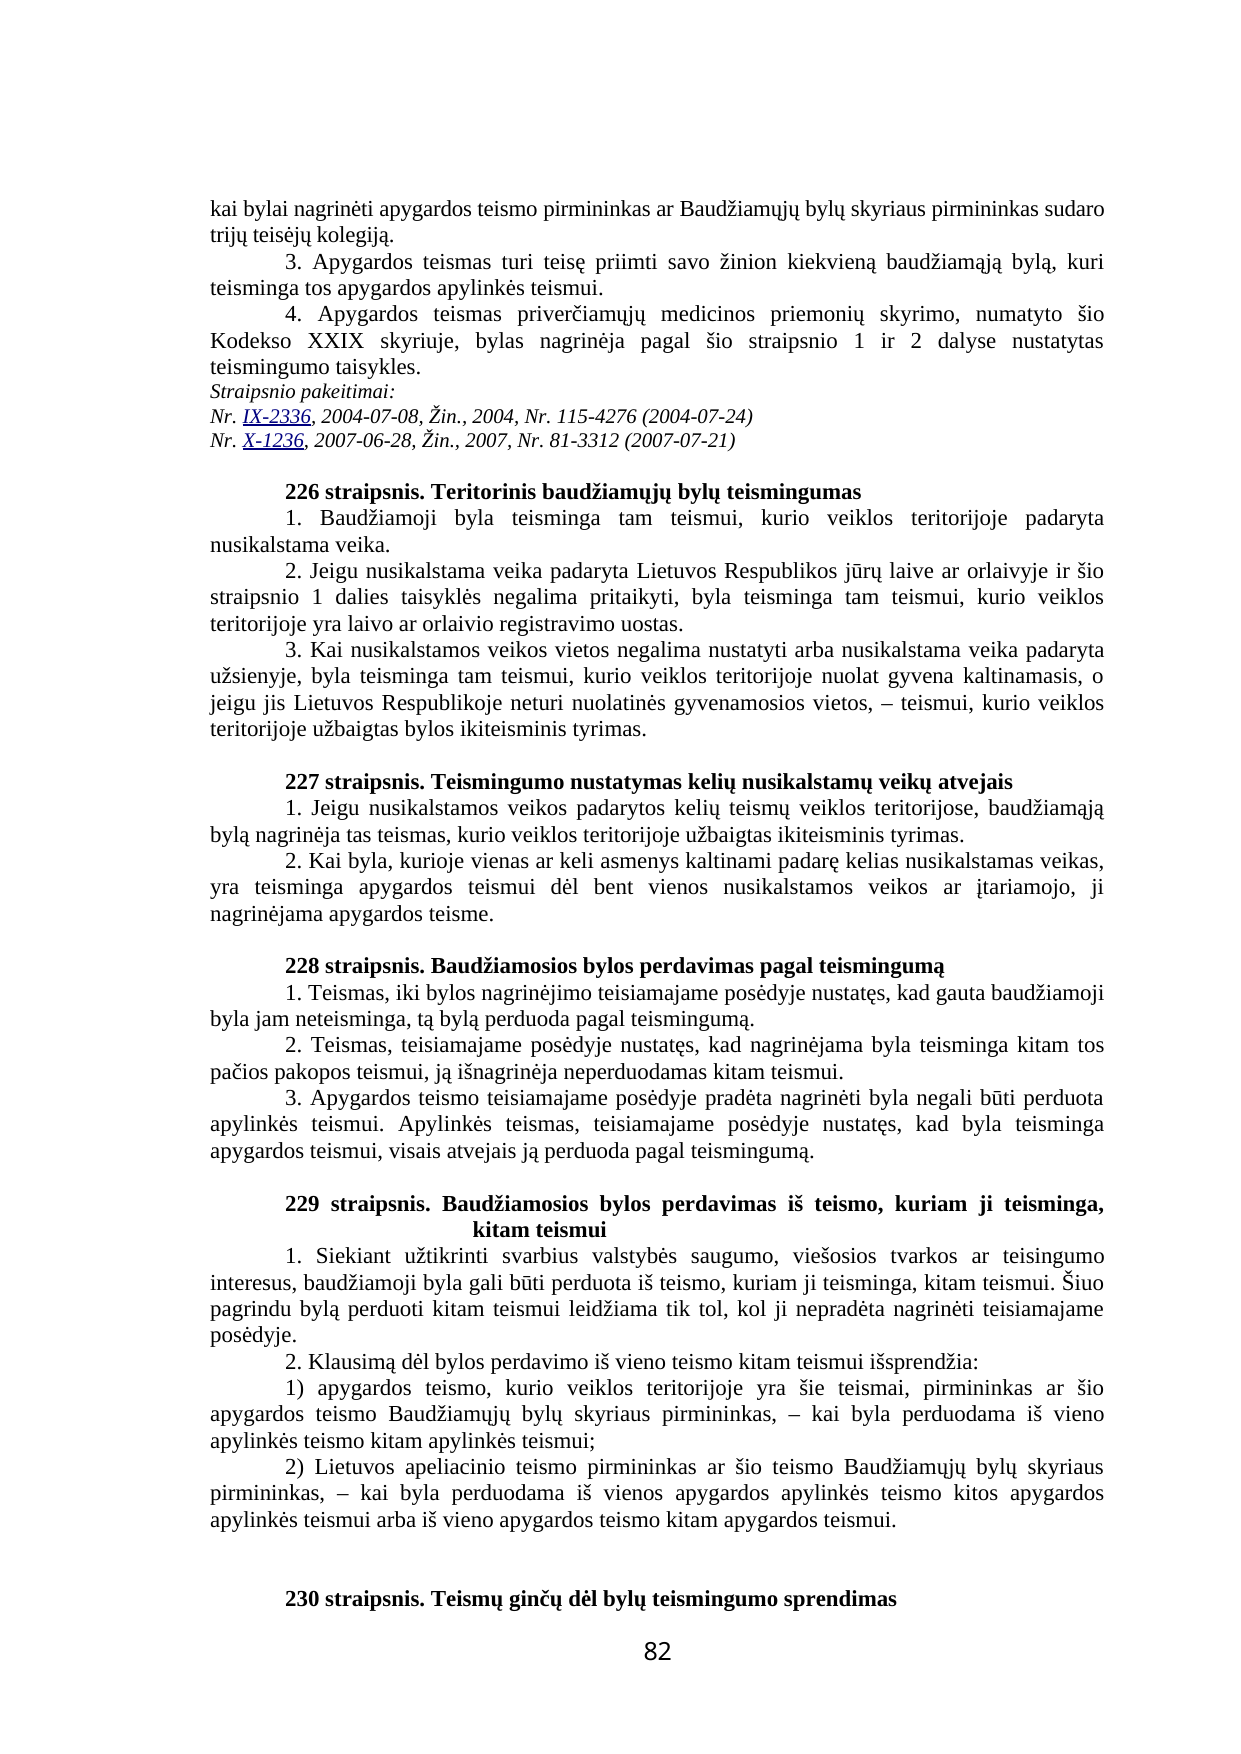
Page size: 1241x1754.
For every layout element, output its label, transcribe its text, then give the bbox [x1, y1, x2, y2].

text 2. Jeigu nusikalstama veika padaryta Lietuvos Respublikos jūrų laive ar orlaivyje ir šio straipsnio 1 dalies taisyklės negalima pritaikyti, byla teisminga tam teismui, kurio veiklos teritorijoje yra laivo ar orlaivio registravimo uostas. [210, 557, 1106, 636]
text 228 straipsnis. Baudžiamosios bylos perdavimas pagal teismingumą [210, 952, 1106, 979]
text 3. Apygardos teismas turi teisę priimti savo žinion kiekvieną baudžiamąją bylą, kuri teisminga tos apygardos apylinkės teismui. [210, 248, 1106, 300]
text Straipsnio pakeitimai: [210, 379, 1106, 403]
text 2. Klausimą dėl bylos perdavimo iš vieno teismo kitam teismui išsprendžia: [210, 1348, 1106, 1374]
text 1. Siekiant užtikrinti svarbius valstybės saugumo, viešosios tvarkos ar teisingumo interesus, baudžiamoji byla gali būti perduota iš teismo, kuriam ji teisminga, kitam teismui. Šiuo pagrindu bylą perduoti kitam teismui leidžiama tik tol, kol ji nepradėta nagrinėti teisiamajame posėdyje. [210, 1242, 1106, 1348]
text 229 straipsnis. Baudžiamosios bylos perdavimas iš teismo, kuriam ji teisminga, kitam teismui [285, 1189, 1106, 1242]
text 1. Jeigu nusikalstamos veikos padarytos kelių teismų veiklos teritorijose, baudžiamąją bylą nagrinėja tas teismas, kurio veiklos teritorijoje užbaigtas ikiteisminis tyrimas. [210, 794, 1106, 847]
text Nr. X-1236, 2007-06-28, Žin., 2007, Nr. 81-3312 (2007-07-21) [210, 428, 1106, 452]
text 226 straipsnis. Teritorinis baudžiamųjų bylų teismingumas [210, 478, 1106, 504]
text 3. Apygardos teismo teisiamajame posėdyje pradėta nagrinėti byla negali būti perduota apylinkės teismui. Apylinkės teismas, teisiamajame posėdyje nustatęs, kad byla teisminga apygardos teismui, visais atvejais ją perduoda pagal teismingumą. [210, 1084, 1106, 1163]
text 227 straipsnis. Teismingumo nustatymas kelių nusikalstamų veikų atvejais [285, 768, 1106, 794]
text 3. Kai nusikalstamos veikos vietos negalima nustatyti arba nusikalstama veika padaryta užsienyje, byla teisminga tam teismui, kurio veiklos teritorijoje nuolat gyvena kaltinamasis, o jeigu jis Lietuvos Respublikoje neturi nuolatinės gyvenamosios vietos, – teismui, kurio veiklos teritorijoje užbaigtas bylos ikiteisminis tyrimas. [210, 636, 1106, 742]
text 2. Kai byla, kurioje vienas ar keli asmenys kaltinami padarę kelias nusikalstamas veikas, yra teisminga apygardos teismui dėl bent vienos nusikalstamos veikos ar įtariamojo, ji nagrinėjama apygardos teisme. [210, 847, 1106, 926]
text Nr. IX-2336, 2004-07-08, Žin., 2004, Nr. 115-4276 (2004-07-24) [210, 403, 1106, 428]
text 4. Apygardos teismas priverčiamųjų medicinos priemonių skyrimo, numatyto šio Kodekso XXIX skyriuje, bylas nagrinėja pagal šio straipsnio 1 ir 2 dalyse nustatytas teismingumo taisykles. [210, 300, 1106, 379]
text 1. Teismas, iki bylos nagrinėjimo teisiamajame posėdyje nustatęs, kad gauta baudžiamoji byla jam neteisminga, tą bylą perduoda pagal teismingumą. [210, 979, 1106, 1031]
text 1) apygardos teismo, kurio veiklos teritorijoje yra šie teismai, pirmininkas ar šio apygardos teismo Baudžiamųjų bylų skyriaus pirmininkas, – kai byla perduodama iš vieno apylinkės teismo kitam apylinkės teismui; [210, 1374, 1106, 1453]
text 2. Teismas, teisiamajame posėdyje nustatęs, kad nagrinėjama byla teisminga kitam tos pačios pakopos teismui, ją išnagrinėja neperduodamas kitam teismui. [210, 1031, 1106, 1084]
text 2) Lietuvos apeliacinio teismo pirmininkas ar šio teismo Baudžiamųjų bylų skyriaus pirmininkas, – kai byla perduodama iš vienos apygardos apylinkės teismo kitos apygardos apylinkės teismui arba iš vieno apygardos teismo kitam apygardos teismui. [210, 1453, 1106, 1532]
text 230 straipsnis. Teismų ginčų dėl bylų teismingumo sprendimas [210, 1585, 1106, 1611]
text kai bylai nagrinėti apygardos teismo pirmininkas ar Baudžiamųjų bylų skyriaus pirmininkas sudaro trijų teisėjų kolegiją. [210, 195, 1106, 248]
text 1. Baudžiamoji byla teisminga tam teismui, kurio veiklos teritorijoje padaryta nusikalstama veika. [210, 504, 1106, 557]
